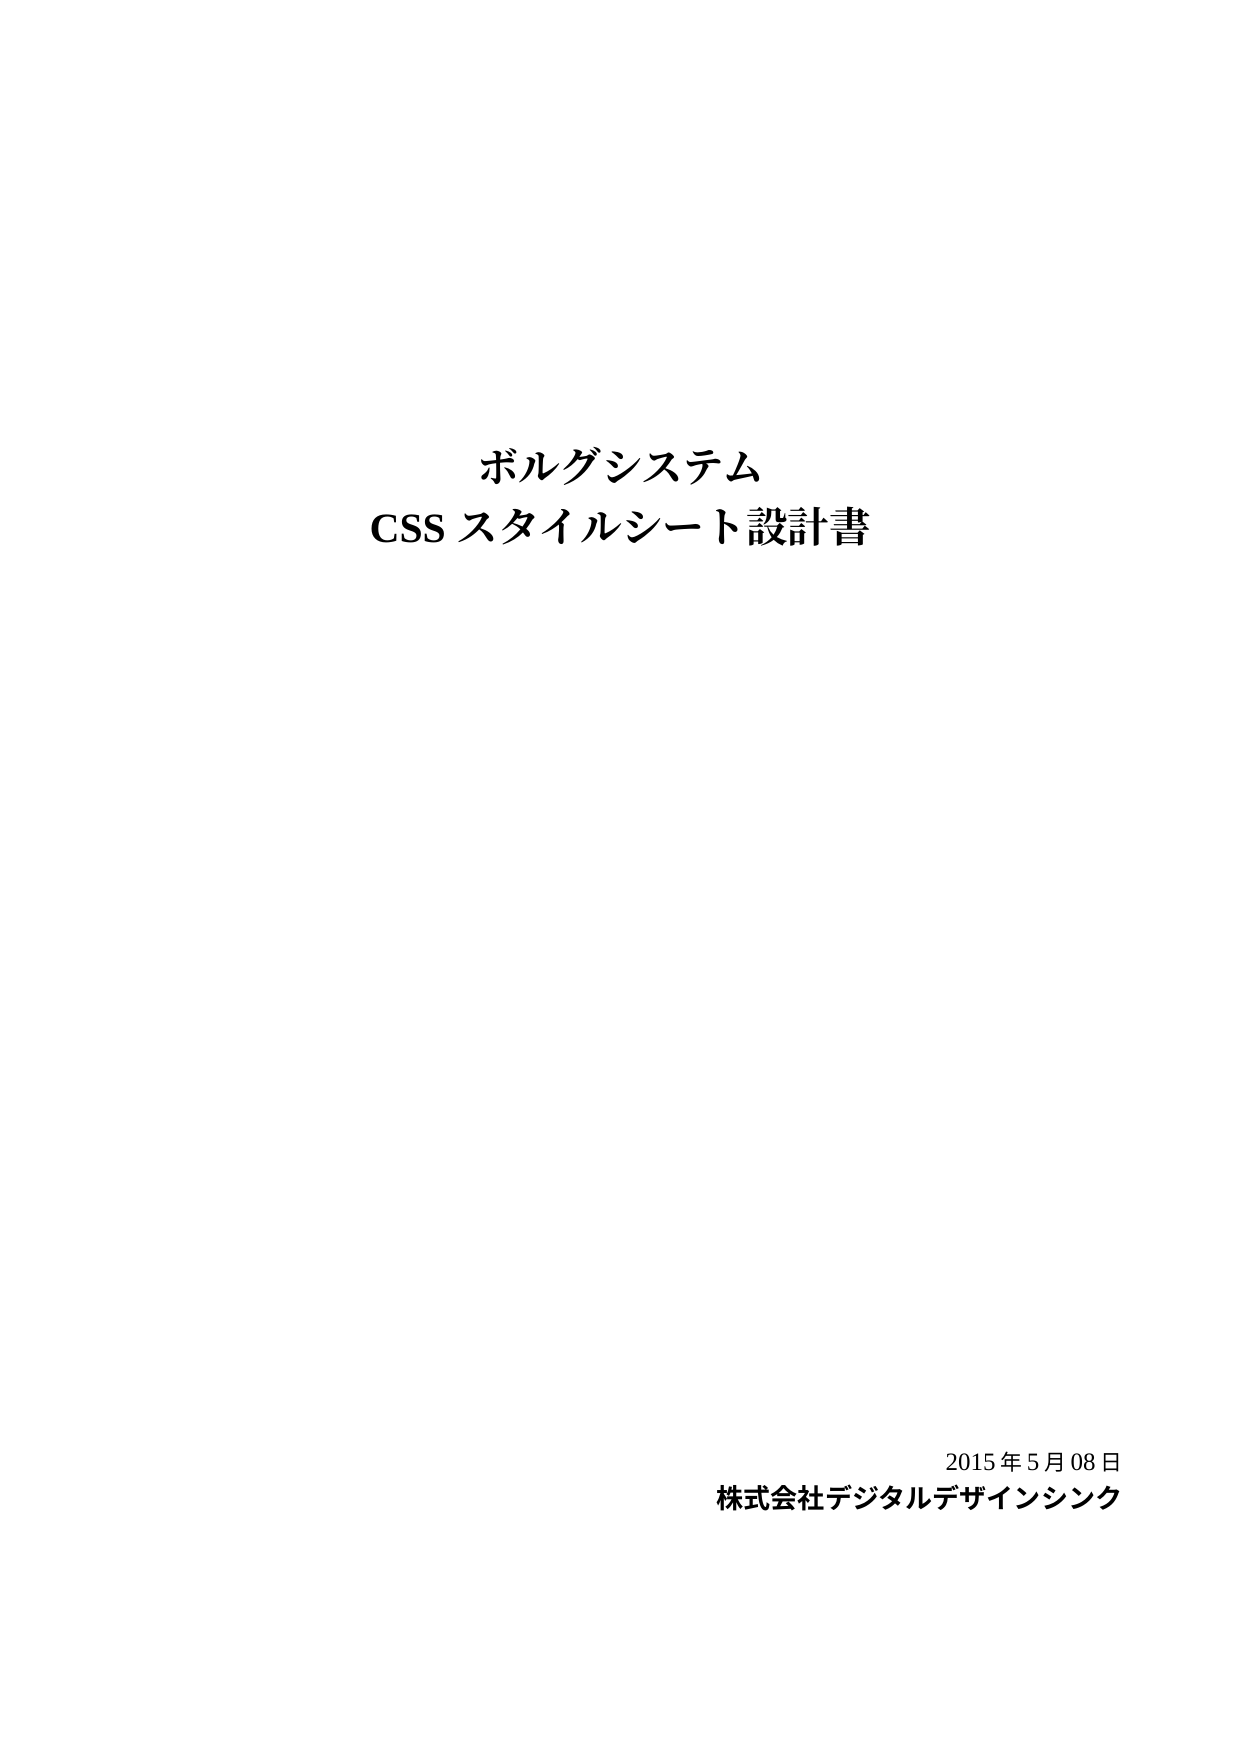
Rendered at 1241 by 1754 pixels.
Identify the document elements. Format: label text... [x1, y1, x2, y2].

text ボルグシステム [118, 434, 1122, 494]
text 株式会社デジタルデザインシンク [118, 1477, 1122, 1516]
text CSS スタイルシート設計書 [118, 494, 1122, 554]
text 2015年5月08日 [118, 1445, 1122, 1477]
